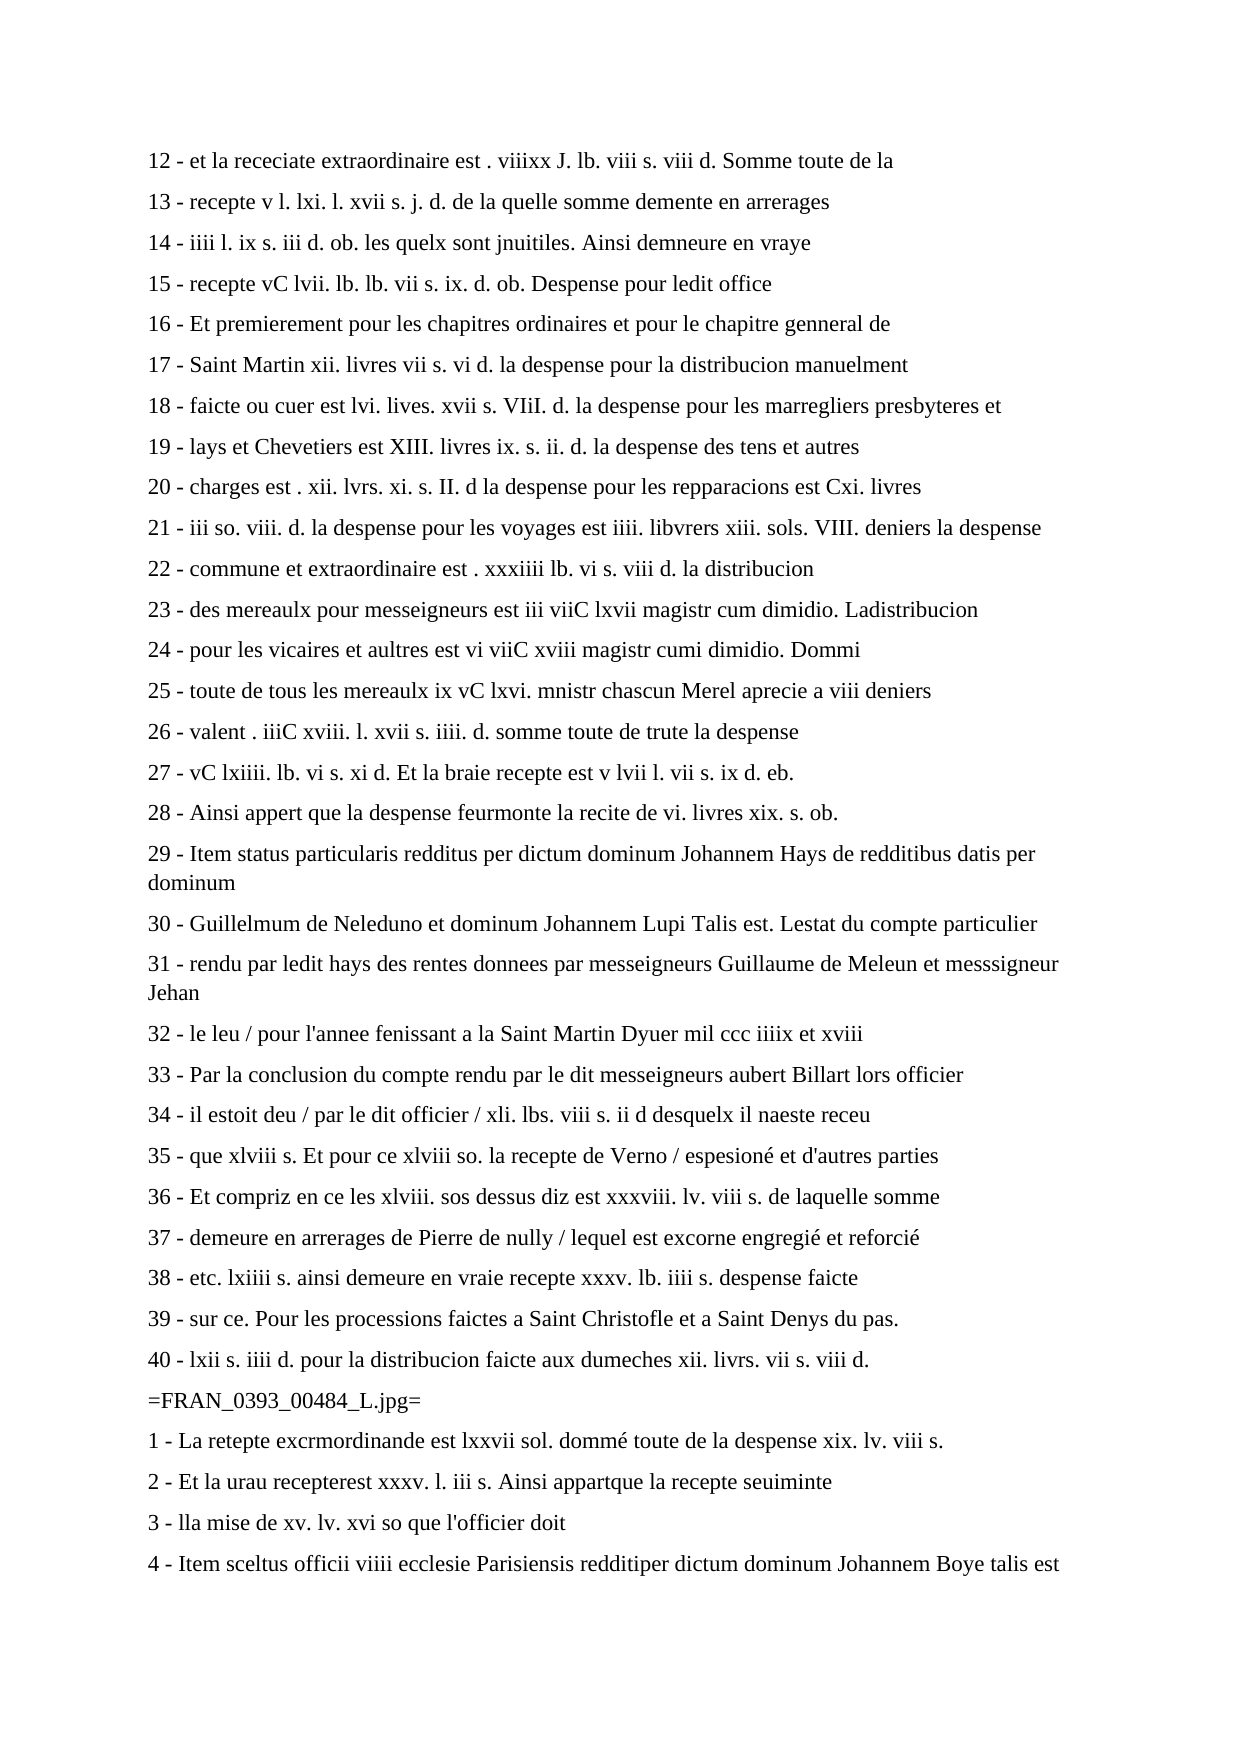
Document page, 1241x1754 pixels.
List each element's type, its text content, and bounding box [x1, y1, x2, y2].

text 34 - il estoit deu / par le dit officier / xli. lbs. viii s. ii d desquelx il naeste receu [148, 1102, 1093, 1128]
text 30 - Guillelmum de Neleduno et dominum Johannem Lupi Talis est. Lestat du compte particulier [148, 910, 1093, 936]
text 3 - lla mise de xv. lv. xvi so que l'officier doit [148, 1509, 1093, 1535]
text 1 - La retepte excrmordinande est lxxvii sol. dommé toute de la despense xix. lv. viii s. [148, 1427, 1093, 1454]
text 25 - toute de tous les mereaulx ix vC lxvi. mnistr chascun Merel aprecie a viii deniers [148, 677, 1093, 703]
text =FRAN_0393_00484_L.jpg= [148, 1387, 1093, 1413]
text 36 - Et compriz en ce les xlviii. sos dessus diz est xxxviii. lv. viii s. de laquelle somme [148, 1183, 1093, 1209]
text 32 - le leu / pour l'annee fenissant a la Saint Martin Dyuer mil ccc iiiix et xviii [148, 1020, 1093, 1046]
text 38 - etc. lxiiii s. ainsi demeure en vraie recepte xxxv. lb. iiii s. despense faicte [148, 1264, 1093, 1291]
text 24 - pour les vicaires et aultres est vi viiC xviii magistr cumi dimidio. Dommi [148, 636, 1093, 663]
text 17 - Saint Martin xii. livres vii s. vi d. la despense pour la distribucion manuelment [148, 351, 1093, 378]
text 29 - Item status particularis redditus per dictum dominum Johannem Hays de redditibus datis per dominum [148, 840, 1093, 895]
text 14 - iiii l. ix s. iii d. ob. les quelx sont jnuitiles. Ainsi demneure en vraye [148, 229, 1093, 255]
text 22 - commune et extraordinaire est . xxxiiii lb. vi s. viii d. la distribucion [148, 555, 1093, 581]
text 27 - vC lxiiii. lb. vi s. xi d. Et la braie recepte est v lvii l. vii s. ix d. eb. [148, 758, 1093, 785]
text 13 - recepte v l. lxi. l. xvii s. j. d. de la quelle somme demente en arrerages [148, 188, 1093, 215]
text 2 - Et la urau recepterest xxxv. l. iii s. Ainsi appartque la recepte seuiminte [148, 1468, 1093, 1494]
text 4 - Item sceltus officii viiii ecclesie Parisiensis redditiper dictum dominum Johannem Boye talis est [148, 1549, 1093, 1576]
text 16 - Et premierement pour les chapitres ordinaires et pour le chapitre genneral de [148, 311, 1093, 337]
text 37 - demeure en arrerages de Pierre de nully / lequel est excorne engregié et reforcié [148, 1224, 1093, 1250]
text 35 - que xlviii s. Et pour ce xlviii so. la recepte de Verno / espesioné et d'autres parties [148, 1142, 1093, 1169]
text 12 - et la receciate extraordinaire est . viiixx J. lb. viii s. viii d. Somme toute de la [148, 148, 1093, 174]
text 20 - charges est . xii. lvrs. xi. s. II. d la despense pour les repparacions est Cxi. livres [148, 473, 1093, 500]
text 21 - iii so. viii. d. la despense pour les voyages est iiii. libvrers xiii. sols. VIII. deniers la despense [148, 514, 1093, 541]
text 18 - faicte ou cuer est lvi. lives. xvii s. VIiI. d. la despense pour les marregliers presbyteres et [148, 392, 1093, 418]
text 33 - Par la conclusion du compte rendu par le dit messeigneurs aubert Billart lors officier [148, 1061, 1093, 1087]
text 28 - Ainsi appert que la despense feurmonte la recite de vi. livres xix. s. ob. [148, 799, 1093, 826]
text 39 - sur ce. Pour les processions faictes a Saint Christofle et a Saint Denys du pas. [148, 1305, 1093, 1332]
text 31 - rendu par ledit hays des rentes donnees par messeigneurs Guillaume de Meleun et messsigneur Jehan [148, 950, 1093, 1006]
text 19 - lays et Chevetiers est XIII. livres ix. s. ii. d. la despense des tens et autres [148, 433, 1093, 459]
text 23 - des mereaulx pour messeigneurs est iii viiC lxvii magistr cum dimidio. Ladistribucion [148, 596, 1093, 622]
text 40 - lxii s. iiii d. pour la distribucion faicte aux dumeches xii. livrs. vii s. viii d. [148, 1346, 1093, 1372]
text 26 - valent . iiiC xviii. l. xvii s. iiii. d. somme toute de trute la despense [148, 718, 1093, 744]
text 15 - recepte vC lvii. lb. lb. vii s. ix. d. ob. Despense pour ledit office [148, 270, 1093, 296]
